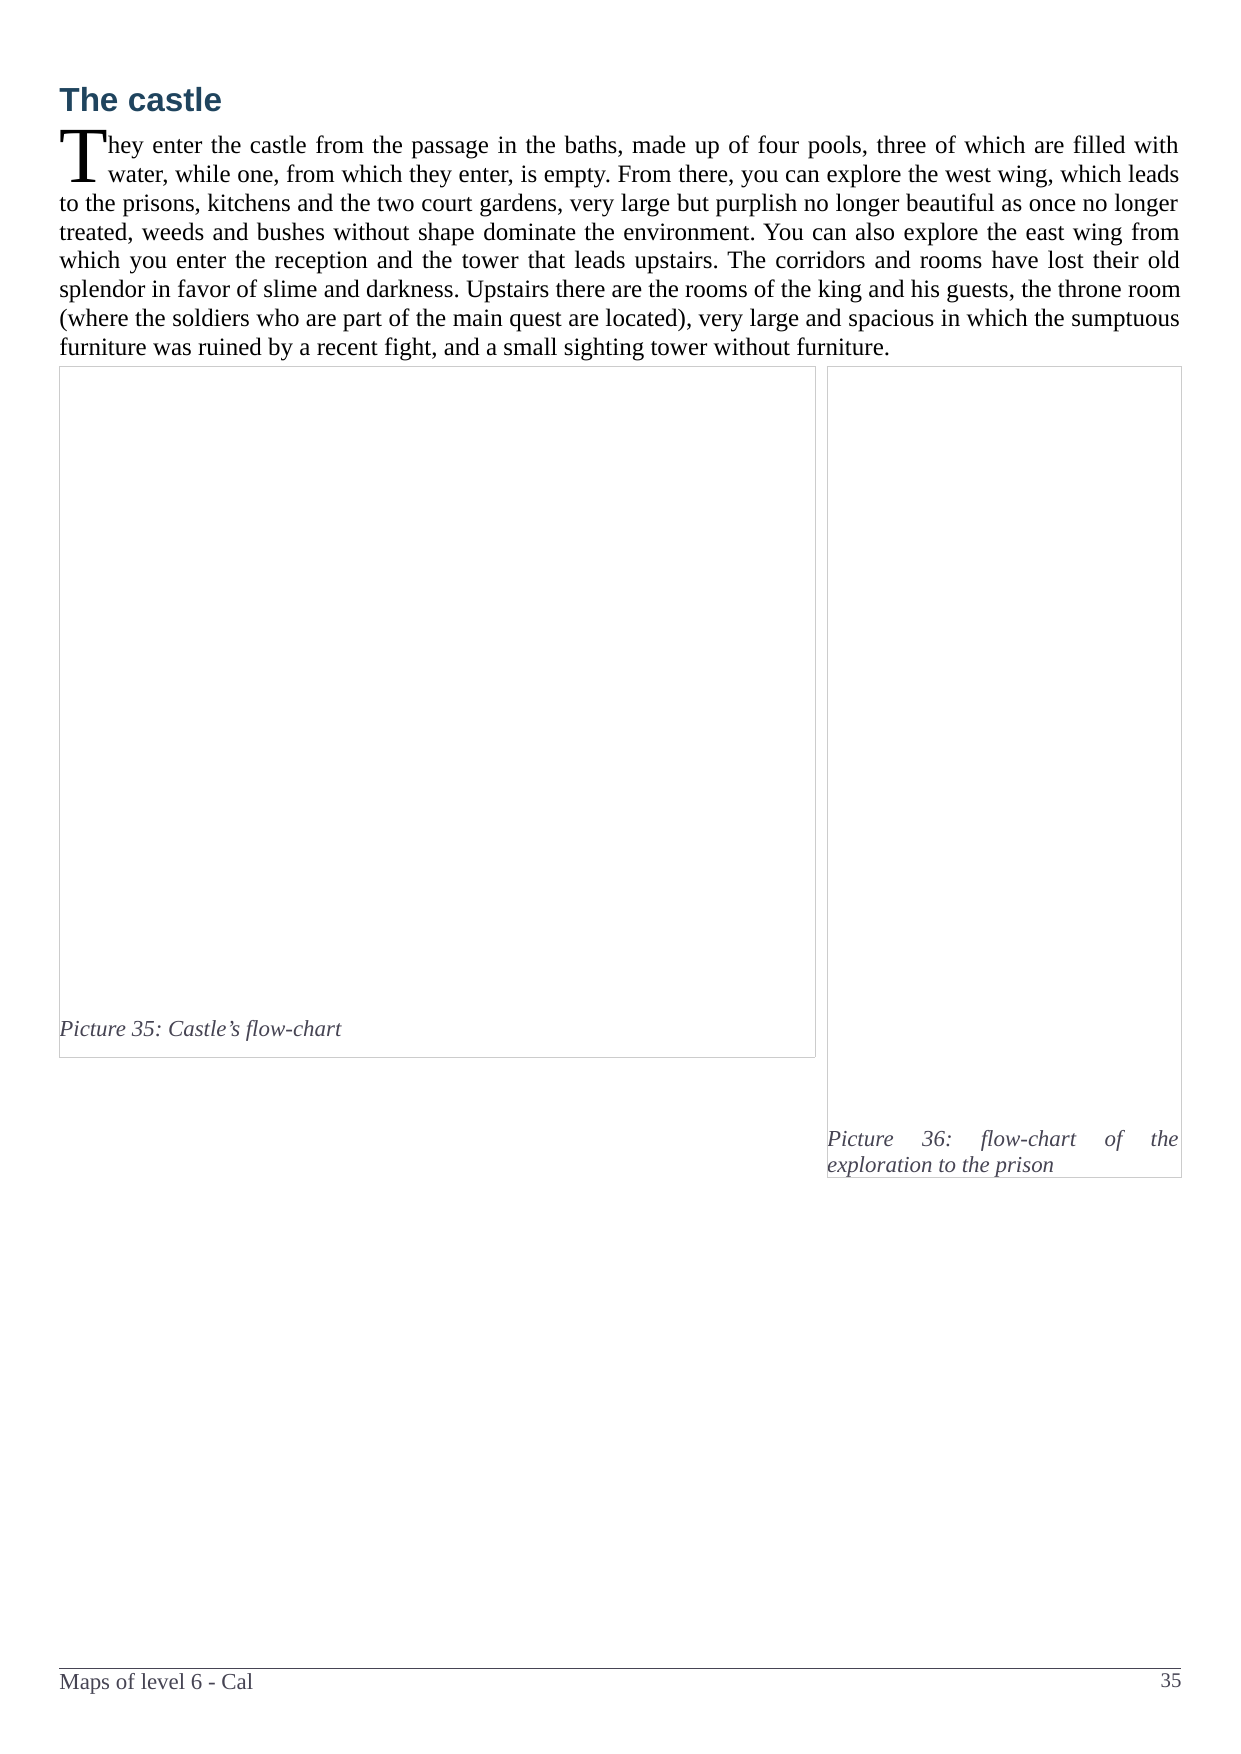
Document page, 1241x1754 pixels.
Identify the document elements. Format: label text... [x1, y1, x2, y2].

table_header [832, 1132, 838, 1139]
table_header [827, 1178, 1181, 1210]
table_header [59, 366, 827, 1210]
table_header [60, 367, 815, 1057]
table_header [828, 367, 1181, 1177]
table_header [64, 1022, 70, 1029]
table_header They enter the castle from the passage in the baths, made up of four pools, three of which are filled with water, while one, from which they enter, is empty. From there, you can explore the west wing, which leads to the prisons, kitchens and the two court gardens, very large but purplish no longer beautiful as once no longer treated, weeds and bushes without shape dominate the environment. You can also explore the east wing from which you enter the reception and the tower that leads upstairs. The corridors and rooms have lost their old splendor in favor of slime and darkness. Upstairs there are the rooms of the king and his guests, the throne room (where the soldiers who are part of the main quest are located), very large and spacious in which the sumptuous furniture was ruined by a recent fight, and a small sighting tower without furniture. [59, 131, 1181, 366]
subtitle The castle [59, 80, 1181, 118]
